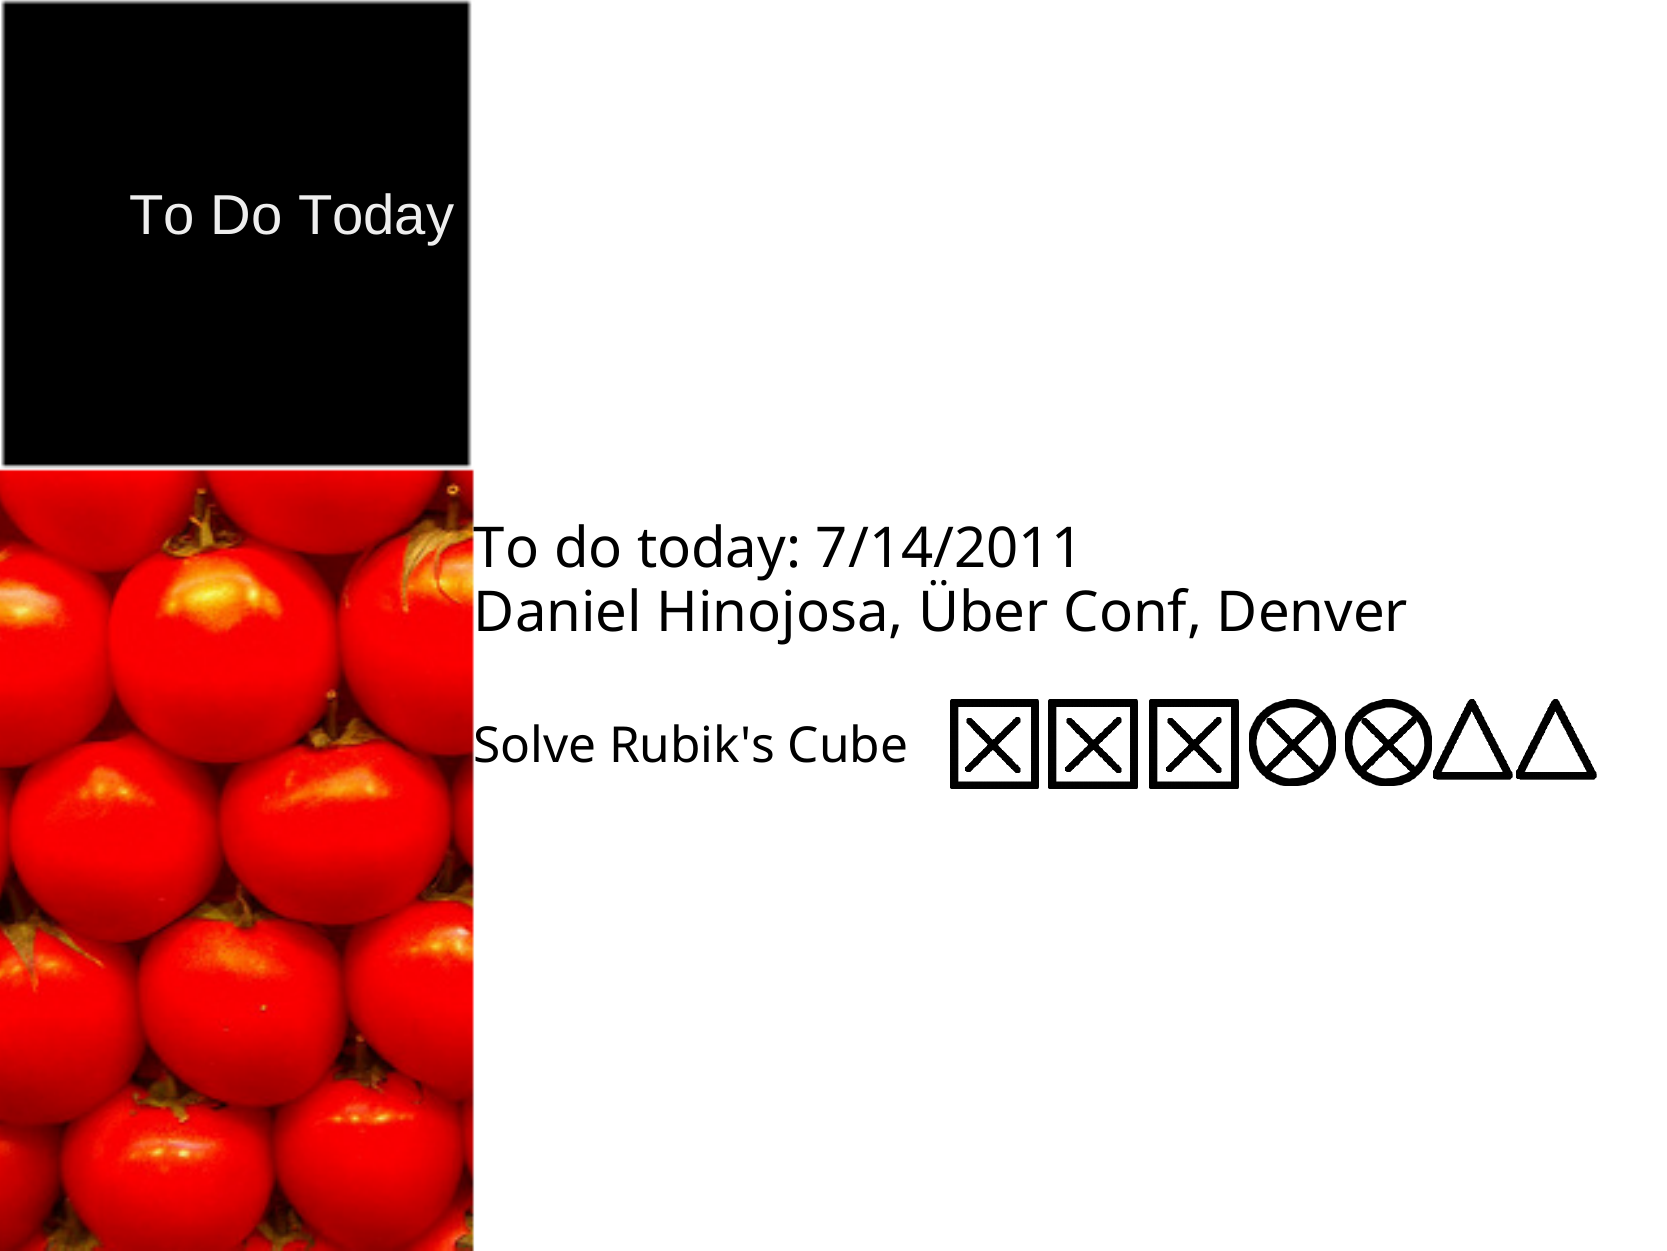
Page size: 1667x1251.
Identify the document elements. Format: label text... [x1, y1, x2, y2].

picture [0, 0, 1667, 1251]
list Solve Rubik's Cube [473, 717, 941, 774]
text_box To Do Today [23, 183, 455, 248]
text_box To do today: 7/14/2011 Daniel Hinojosa, Über Conf, Denver [473, 516, 1667, 645]
